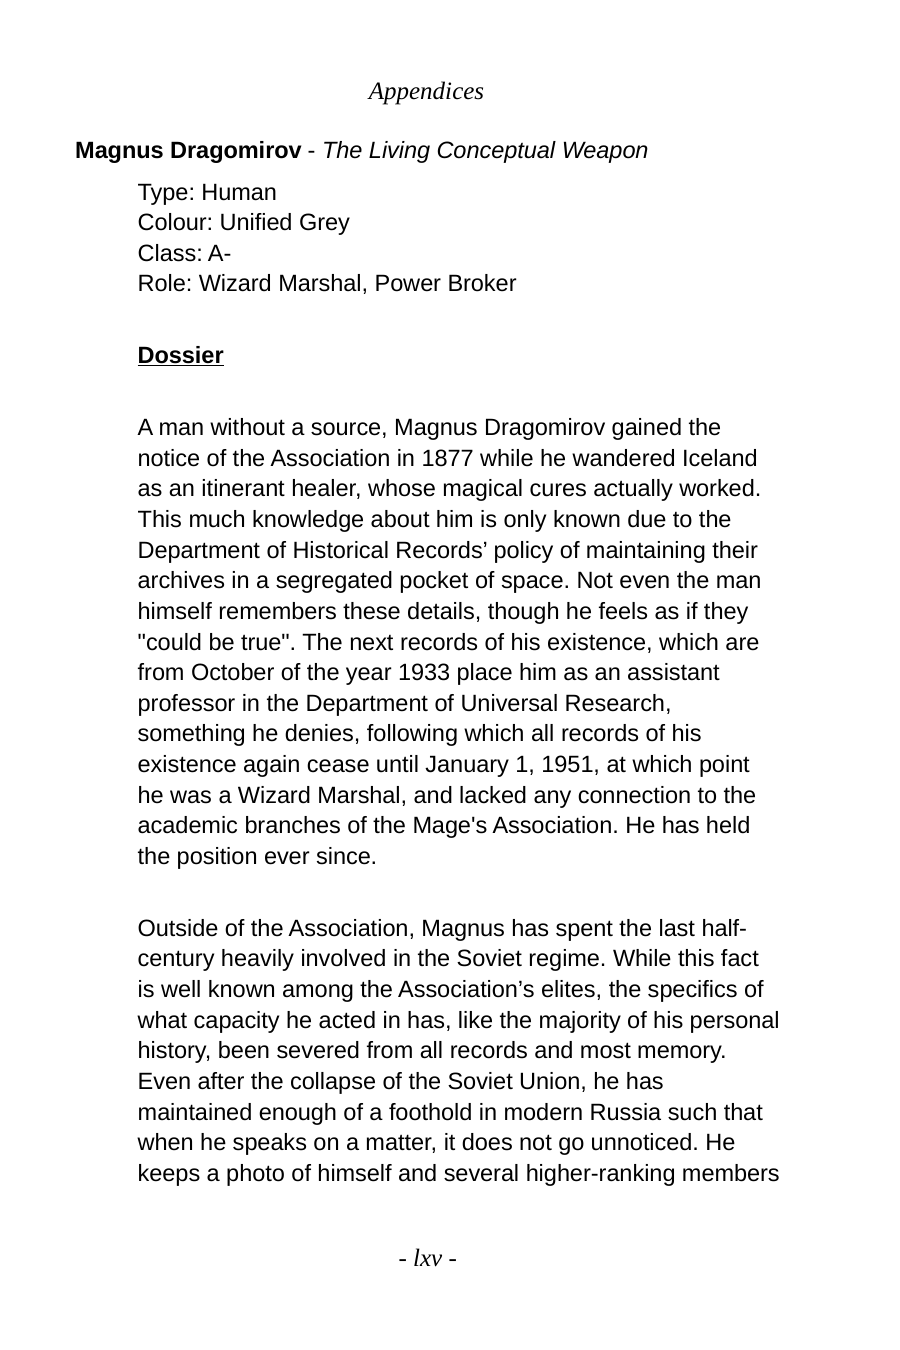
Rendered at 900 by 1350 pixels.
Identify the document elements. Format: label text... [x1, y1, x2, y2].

text Class: A- [137, 239, 780, 266]
text Outside of the Association, Magnus has spent the last half-century heavily involved in the Soviet regime. While this fact is well known among the Association’s elites, the specifics of what capacity he acted in has, like the majority of his personal history, been severed from all records and most memory. Even after the collapse of the Soviet Union, he has maintained enough of a foothold in modern Russia such that when he speaks on a matter, it does not go unnoticed. He keeps a photo of himself and several higher-ranking members [137, 914, 780, 1186]
text Role: Wizard Marshal, Power Broker [137, 270, 780, 297]
text Type: Human [137, 178, 780, 205]
text Dossier [137, 342, 780, 369]
text Colour: Unified Grey [137, 209, 780, 236]
text A man without a source, Magnus Dragomirov gained the notice of the Association in 1877 while he wandered Iceland as an itinerant healer, whose magical cures actually worked. This much knowledge about him is only known due to the Department of Historical Records’ policy of maintaining their archives in a segregated pocket of space. Not even the man himself remembers these details, though he feels as if they "could be true". The next records of his existence, which are from October of the year 1933 place him as an assistant professor in the Department of Universal Research, something he denies, following which all records of his existence again cease until January 1, 1951, at which point he was a Wizard Marshal, and lacked any connection to the academic branches of the Mage's Association. He has held the position ever since. [137, 414, 780, 869]
text Magnus Dragomirov - The Living Conceptual Weapon [75, 136, 780, 166]
